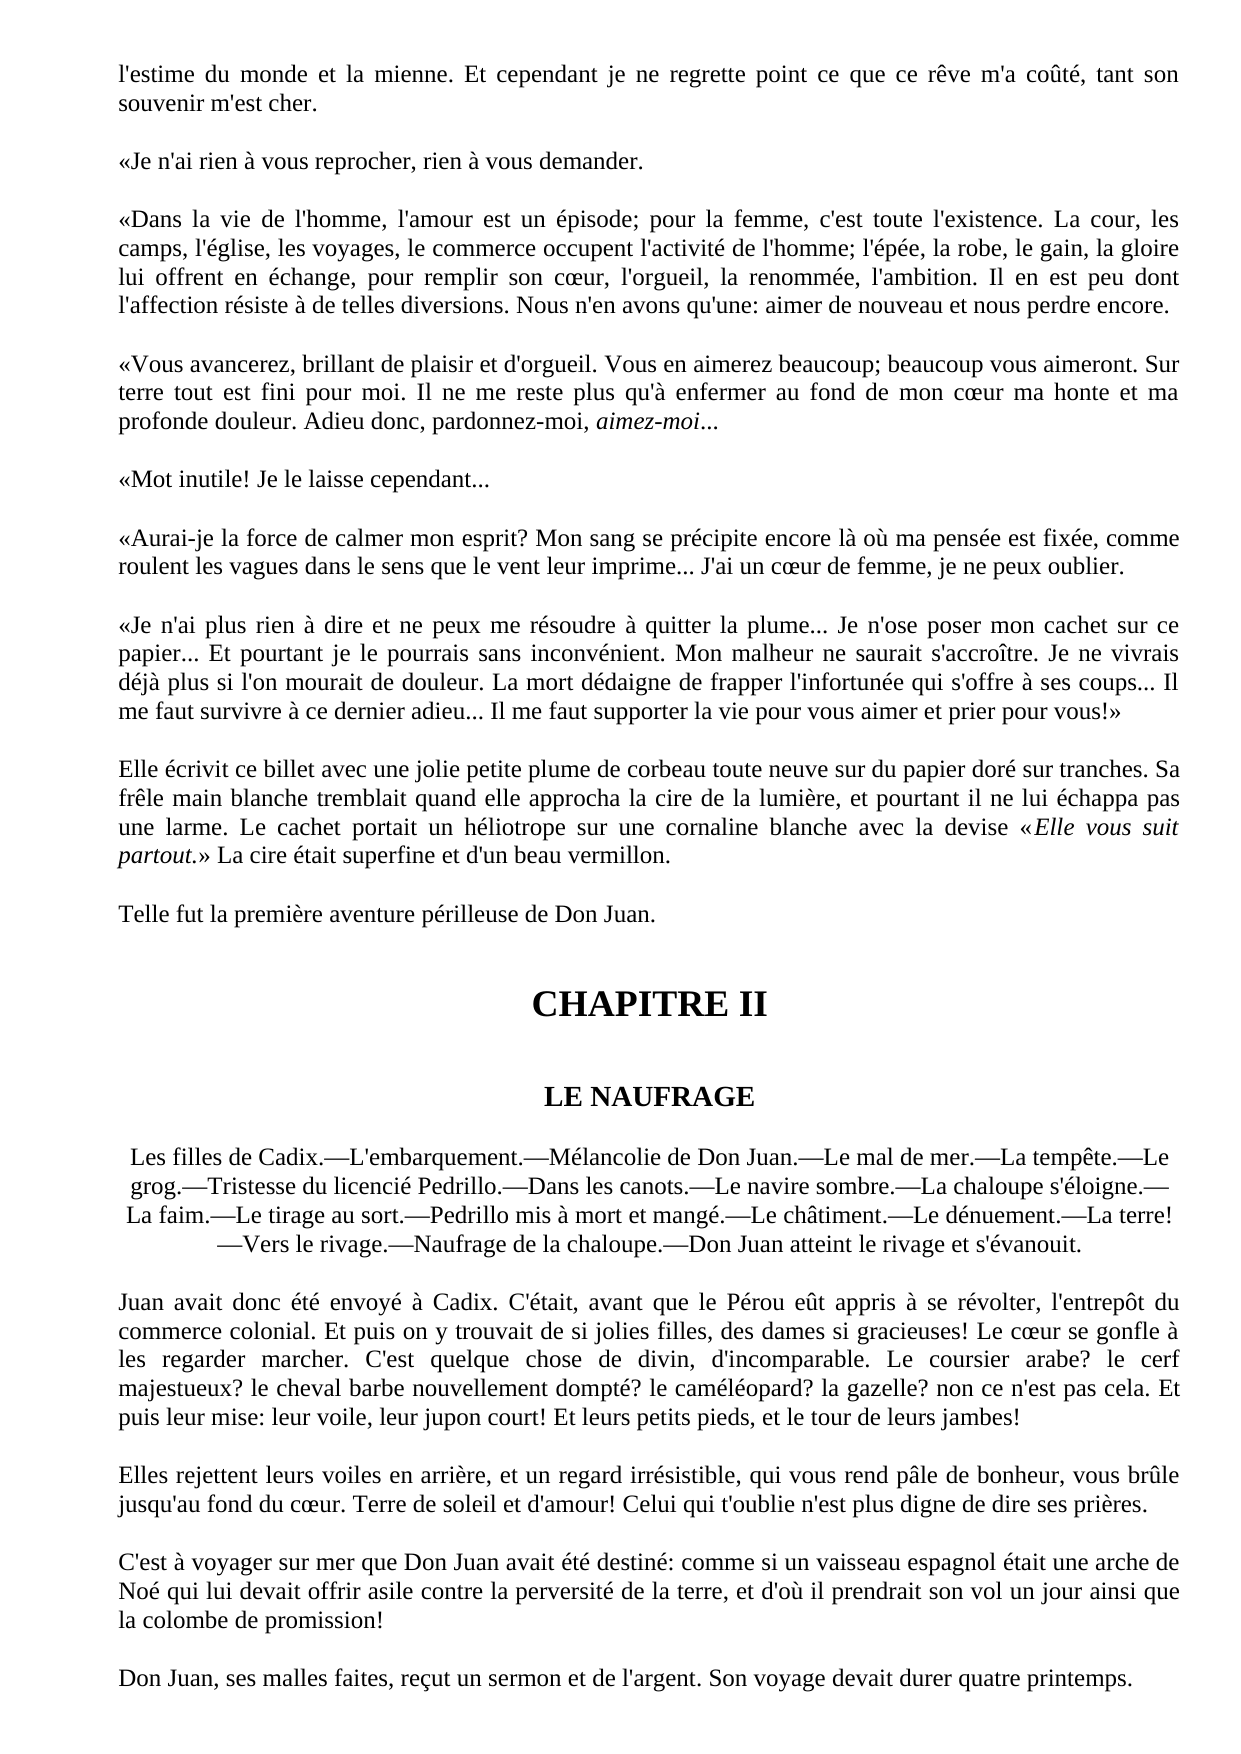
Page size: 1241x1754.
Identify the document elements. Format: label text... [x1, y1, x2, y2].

text «Dans la vie de l'homme, l'amour est un épisode; pour la femme, c'est toute l'existence. La cour, les camps, l'église, les voyages, le commerce occupent l'activité de l'homme; l'épée, la robe, le gain, la gloire lui offrent en échange, pour remplir son cœur, l'orgueil, la renommée, l'ambition. Il en est peu dont l'affection résiste à de telles diversions. Nous n'en avons qu'une: aimer de nouveau et nous perdre encore. [118, 204, 1181, 319]
text «Mot inutile! Je le laisse cependant... [118, 464, 1181, 493]
subtitle LE NAUFRAGE [118, 1079, 1181, 1113]
subtitle CHAPITRE II [118, 982, 1181, 1025]
text Telle fut la première aventure périlleuse de Don Juan. [118, 899, 1181, 927]
text Les filles de Cadix.—L'embarquement.—Mélancolie de Don Juan.—Le mal de mer.—La tempête.—Le grog.—Tristesse du licencié Pedrillo.—Dans les canots.—Le navire sombre.—La chaloupe s'éloigne.—La faim.—Le tirage au sort.—Pedrillo mis à mort et mangé.—Le châtiment.—Le dénuement.—La terre!—Vers le rivage.—Naufrage de la chaloupe.—Don Juan atteint le rivage et s'évanouit. [118, 1142, 1181, 1257]
text «Je n'ai plus rien à dire et ne peux me résoudre à quitter la plume... Je n'ose poser mon cachet sur ce papier... Et pourtant je le pourrais sans inconvénient. Mon malheur ne saurait s'accroître. Je ne vivrais déjà plus si l'on mourait de douleur. La mort dédaigne de frapper l'infortunée qui s'offre à ses coups... Il me faut survivre à ce dernier adieu... Il me faut supporter la vie pour vous aimer et prier pour vous!» [118, 610, 1181, 725]
text Juan avait donc été envoyé à Cadix. C'était, avant que le Pérou eût appris à se révolter, l'entrepôt du commerce colonial. Et puis on y trouvait de si jolies filles, des dames si gracieuses! Le cœur se gonfle à les regarder marcher. C'est quelque chose de divin, d'incomparable. Le coursier arabe? le cerf majestueux? le cheval barbe nouvellement dompté? le caméléopard? la gazelle? non ce n'est pas cela. Et puis leur mise: leur voile, leur jupon court! Et leurs petits pieds, et le tour de leurs jambes! [118, 1287, 1181, 1431]
text C'est à voyager sur mer que Don Juan avait été destiné: comme si un vaisseau espagnol était une arche de Noé qui lui devait offrir asile contre la perversité de la terre, et d'où il prendrait son vol un jour ainsi que la colombe de promission! [118, 1547, 1181, 1633]
text Elle écrivit ce billet avec une jolie petite plume de corbeau toute neuve sur du papier doré sur tranches. Sa frêle main blanche tremblait quand elle approcha la cire de la lumière, et pourtant il ne lui échappa pas une larme. Le cachet portait un héliotrope sur une cornaline blanche avec la devise «Elle vous suit partout.» La cire était superfine et d'un beau vermillon. [118, 754, 1181, 869]
text Elles rejettent leurs voiles en arrière, et un regard irrésistible, qui vous rend pâle de bonheur, vous brûle jusqu'au fond du cœur. Terre de soleil et d'amour! Celui qui t'oublie n'est plus digne de dire ses prières. [118, 1460, 1181, 1518]
text l'estime du monde et la mienne. Et cependant je ne regrette point ce que ce rêve m'a coûté, tant son souvenir m'est cher. [118, 59, 1181, 117]
text «Je n'ai rien à vous reprocher, rien à vous demander. [118, 146, 1181, 175]
text «Vous avancerez, brillant de plaisir et d'orgueil. Vous en aimerez beaucoup; beaucoup vous aimeront. Sur terre tout est fini pour moi. Il ne me reste plus qu'à enfermer au fond de mon cœur ma honte et ma profonde douleur. Adieu donc, pardonnez-moi, aimez-moi... [118, 349, 1181, 435]
text «Aurai-je la force de calmer mon esprit? Mon sang se précipite encore là où ma pensée est fixée, comme roulent les vagues dans le sens que le vent leur imprime... J'ai un cœur de femme, je ne peux oublier. [118, 523, 1181, 580]
text Don Juan, ses malles faites, reçut un sermon et de l'argent. Son voyage devait durer quatre printemps. [118, 1663, 1181, 1692]
